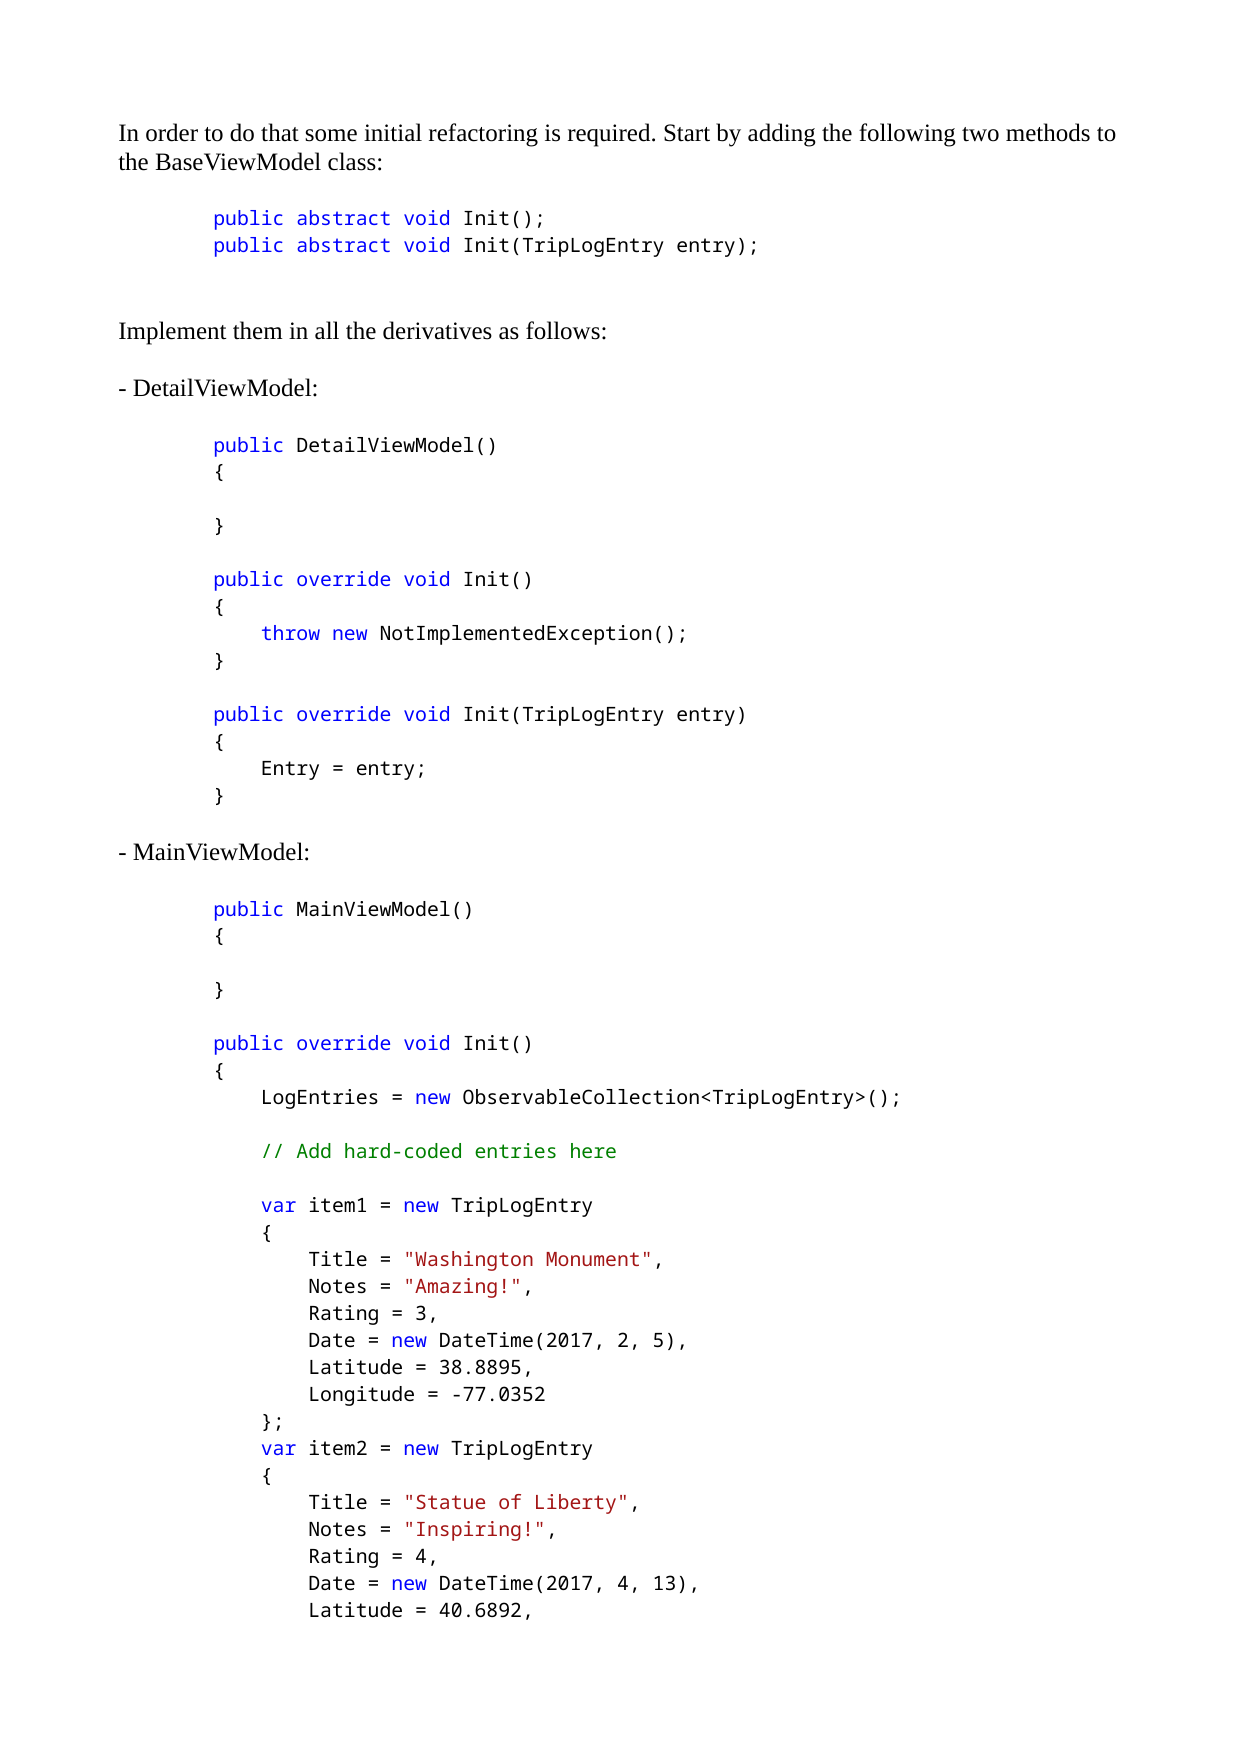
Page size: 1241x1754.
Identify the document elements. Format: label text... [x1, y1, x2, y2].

text Entry = entry; [118, 754, 1122, 782]
text var item2 = new TripLogEntry [118, 1434, 1122, 1461]
text public abstract void Init(); [118, 204, 1122, 231]
text } [118, 647, 1122, 674]
text Rating = 3, [118, 1299, 1122, 1326]
text public override void Init(TripLogEntry entry) [118, 701, 1122, 728]
text - DetailViewModel: [118, 373, 1122, 402]
text var item1 = new TripLogEntry [118, 1192, 1122, 1218]
text Latitude = 38.8895, [118, 1353, 1122, 1380]
text LogEntries = new ObservableCollection<TripLogEntry>(); [118, 1084, 1122, 1111]
text }; [118, 1407, 1122, 1434]
text throw new NotImplementedException(); [118, 620, 1122, 647]
text Title = "Statue of Liberty", [118, 1488, 1122, 1515]
text { [118, 593, 1122, 620]
text Notes = "Inspiring!", [118, 1515, 1122, 1542]
text public abstract void Init(TripLogEntry entry); [118, 231, 1122, 258]
text public DetailViewModel() [118, 431, 1122, 458]
text Title = "Washington Monument", [118, 1246, 1122, 1272]
text Date = new DateTime(2017, 2, 5), [118, 1326, 1122, 1353]
text { [118, 1461, 1122, 1488]
text Notes = "Amazing!", [118, 1272, 1122, 1299]
text Rating = 4, [118, 1542, 1122, 1569]
text { [118, 1218, 1122, 1246]
text } [118, 512, 1122, 539]
text Longitude = -77.0352 [118, 1380, 1122, 1407]
text - MainViewModel: [118, 837, 1122, 866]
text Implement them in all the derivatives as follows: [118, 316, 1122, 344]
text In order to do that some initial refactoring is required. Start by adding the following two methods to the BaseViewModel class: [118, 118, 1122, 176]
text { [118, 922, 1122, 949]
text Date = new DateTime(2017, 4, 13), [118, 1569, 1122, 1596]
text { [118, 728, 1122, 754]
text public override void Init() [118, 566, 1122, 593]
text } [118, 976, 1122, 1003]
text } [118, 782, 1122, 808]
text { [118, 1057, 1122, 1084]
text { [118, 458, 1122, 485]
text public MainViewModel() [118, 895, 1122, 922]
text // Add hard-coded entries here [118, 1138, 1122, 1164]
text Latitude = 40.6892, [118, 1596, 1122, 1623]
text public override void Init() [118, 1030, 1122, 1057]
